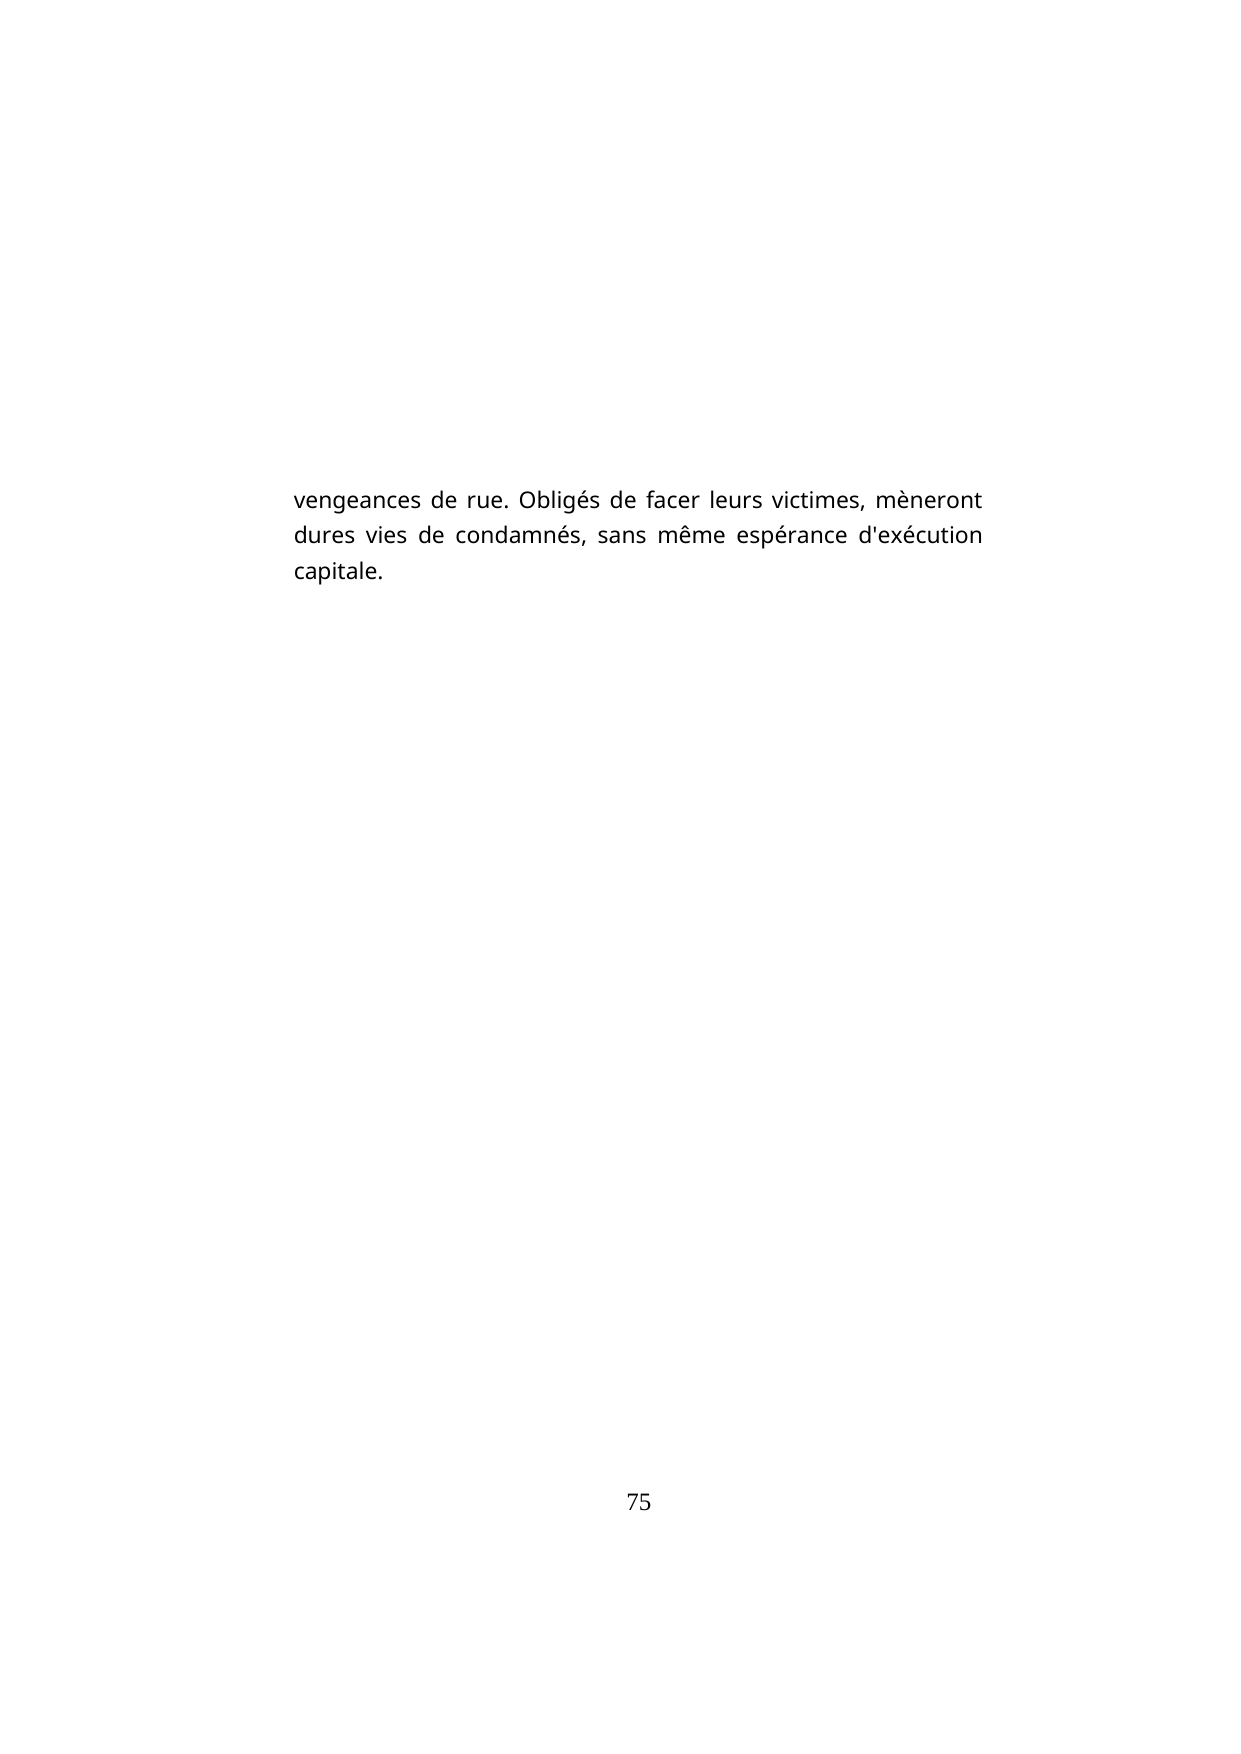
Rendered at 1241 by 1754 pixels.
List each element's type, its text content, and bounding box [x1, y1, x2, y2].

text vengeances de rue. Obligés de facer leurs victimes, mèneront dures vies de condamnés, sans même espérance d'exécution capitale. [293, 480, 983, 586]
